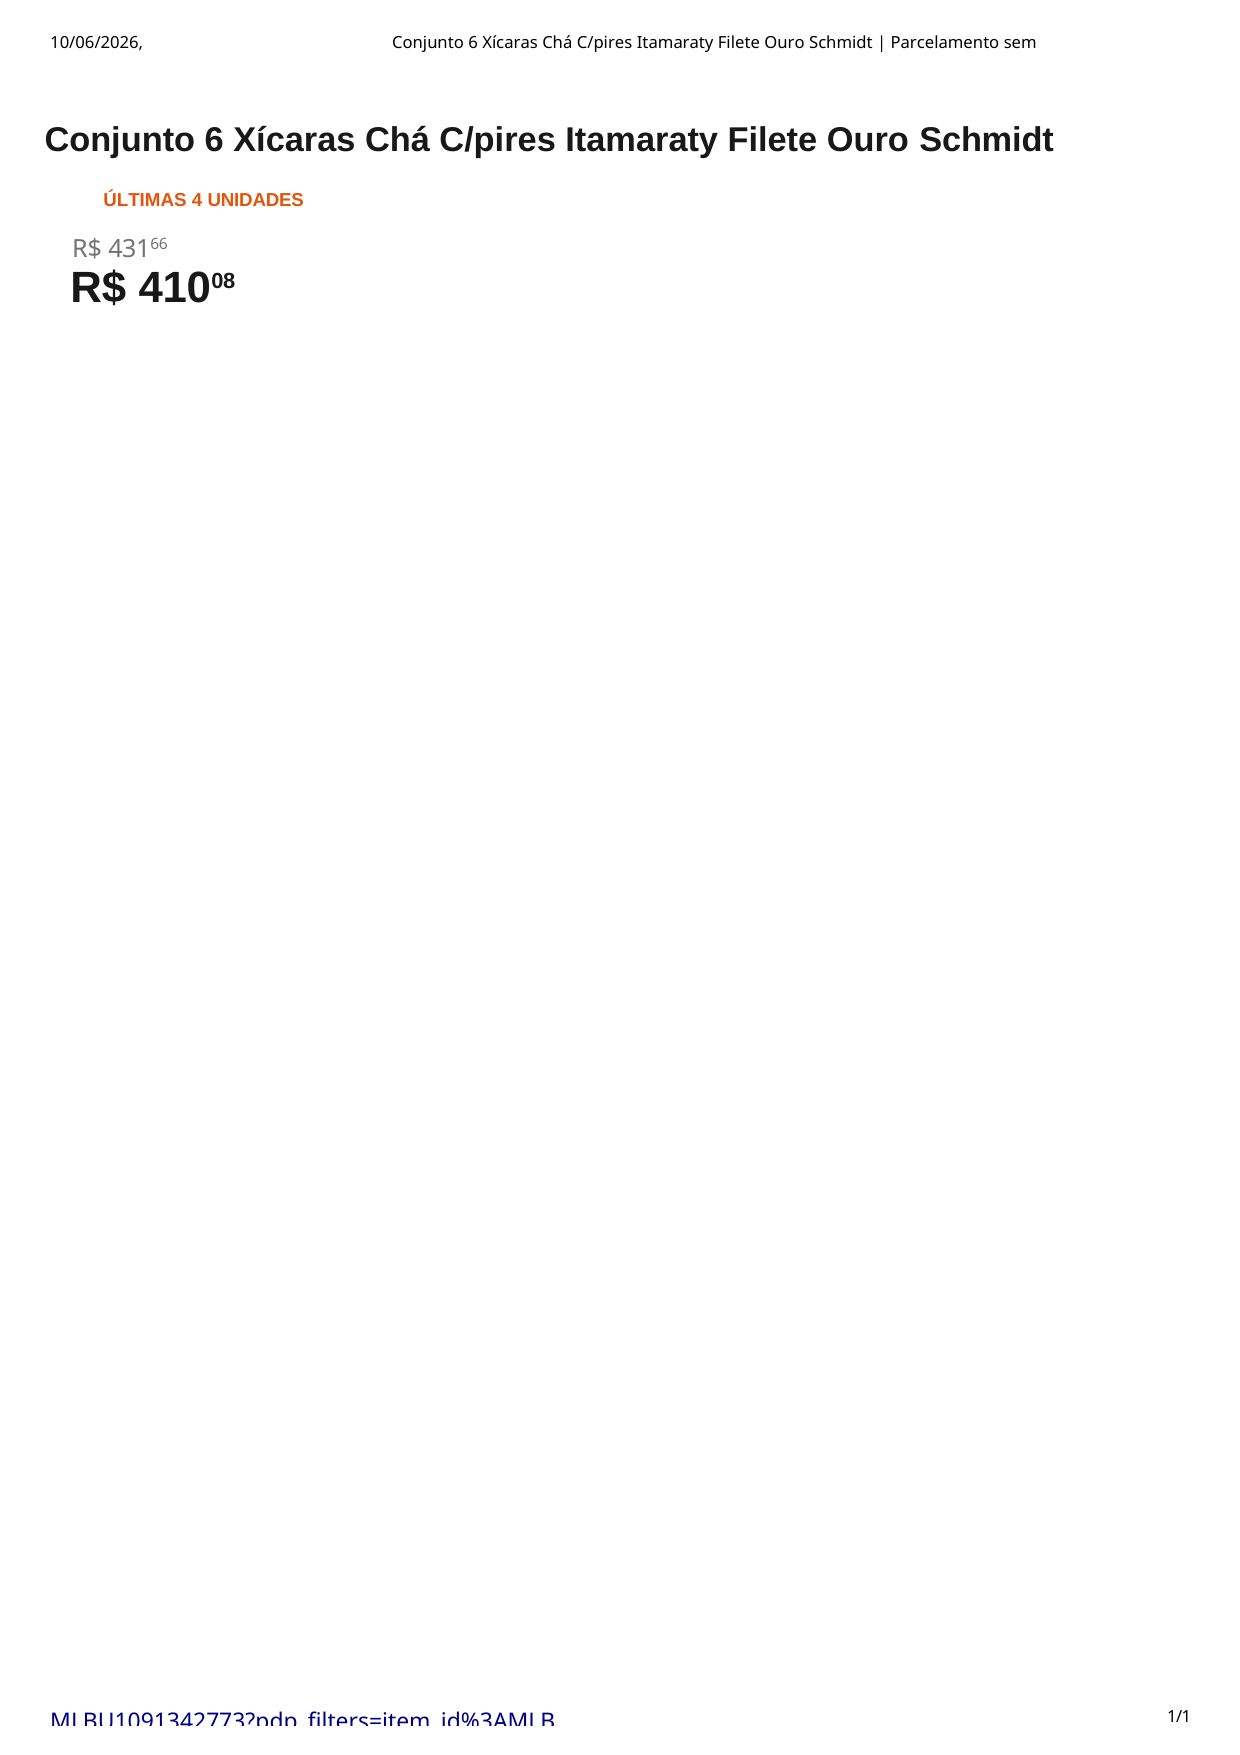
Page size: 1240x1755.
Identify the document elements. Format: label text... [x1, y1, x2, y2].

text R$ 43166 [72, 236, 1195, 263]
text ÚLTIMAS 4 UNIDADES [103, 188, 1195, 210]
text R$ 41008 [70, 263, 1195, 312]
subtitle Conjunto 6 Xícaras Chá C/pires Itamaraty Filete Ouro Schmidt [44, 119, 1195, 158]
